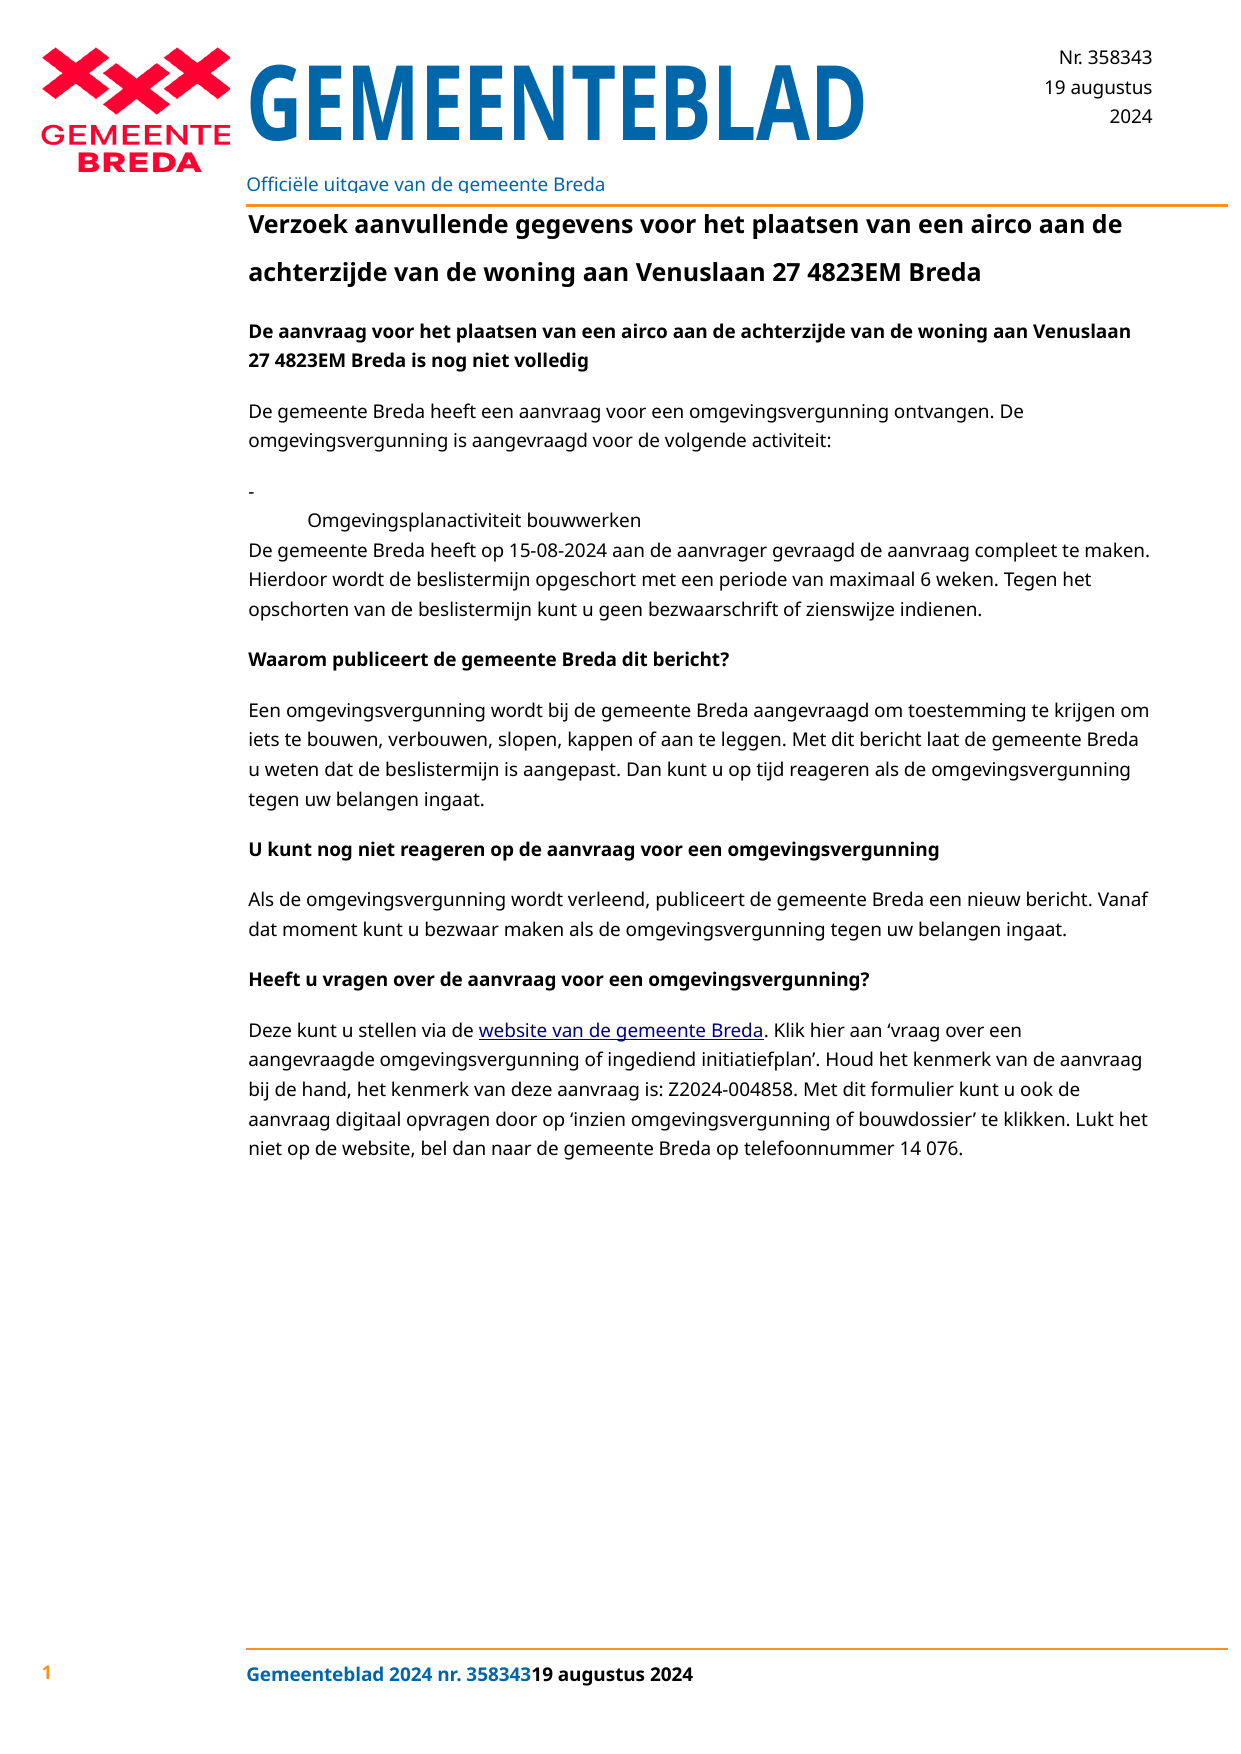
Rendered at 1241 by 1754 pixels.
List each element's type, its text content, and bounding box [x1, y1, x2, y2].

text De gemeente Breda heeft een aanvraag voor een omgevingsvergunning ontvangen. De omgevingsvergunning is aangevraagd voor de volgende activiteit: [248, 398, 1152, 453]
text Heeft u vragen over de aanvraag voor een omgevingsvergunning? [248, 967, 1152, 992]
text De gemeente Breda heeft op 15-08-2024 aan de aanvrager gevraagd de aanvraag compleet te maken. Hierdoor wordt de beslistermijn opgeschort met een periode van maximaal 6 weken. Tegen het opschorten van de beslistermijn kunt u geen bezwaarschrift of zienswijze indienen. [248, 537, 1152, 622]
text Waarom publiceert de gemeente Breda dit bericht? [248, 647, 1152, 672]
text Als de omgevingsvergunning wordt verleend, publiceert de gemeente Breda een nieuw bericht. Vanaf dat moment kunt u bezwaar maken als de omgevingsvergunning tegen uw belangen ingaat. [248, 887, 1152, 942]
text Een omgevingsvergunning wordt bij de gemeente Breda aangevraagd om toestemming te krijgen om iets te bouwen, verbouwen, slopen, kappen of aan te leggen. Met dit bericht laat de gemeente Breda u weten dat de beslistermijn is aangepast. Dan kunt u op tijd reageren als de omgevingsvergunning tegen uw belangen ingaat. [248, 697, 1152, 812]
list Omgevingsplanactiviteit bouwwerken [248, 507, 1152, 533]
text Deze kunt u stellen via de website van de gemeente Breda. Klik hier aan ‘vraag over een aangevraagde omgevingsvergunning of ingediend initiatiefplan’. Houd het kenmerk van de aanvraag bij de hand, het kenmerk van deze aanvraag is: Z2024-004858. Met dit formulier kunt u ook de aanvraag digitaal opvragen door op ‘inzien omgevingsvergunning of bouwdossier’ te klikken. Lukt het niet op de website, bel dan naar de gemeente Breda op telefoonnummer 14 076. [248, 1017, 1152, 1161]
text Verzoek aanvullende gegevens voor het plaatsen van een airco aan de achterzijde van de woning aan Venuslaan 27 4823EM Breda [248, 207, 1152, 288]
text De aanvraag voor het plaatsen van een airco aan de achterzijde van de woning aan Venuslaan 27 4823EM Breda is nog niet volledig [248, 318, 1152, 373]
text U kunt nog niet reageren op de aanvraag voor een omgevingsvergunning [248, 836, 1152, 862]
picture [41, 47, 231, 172]
